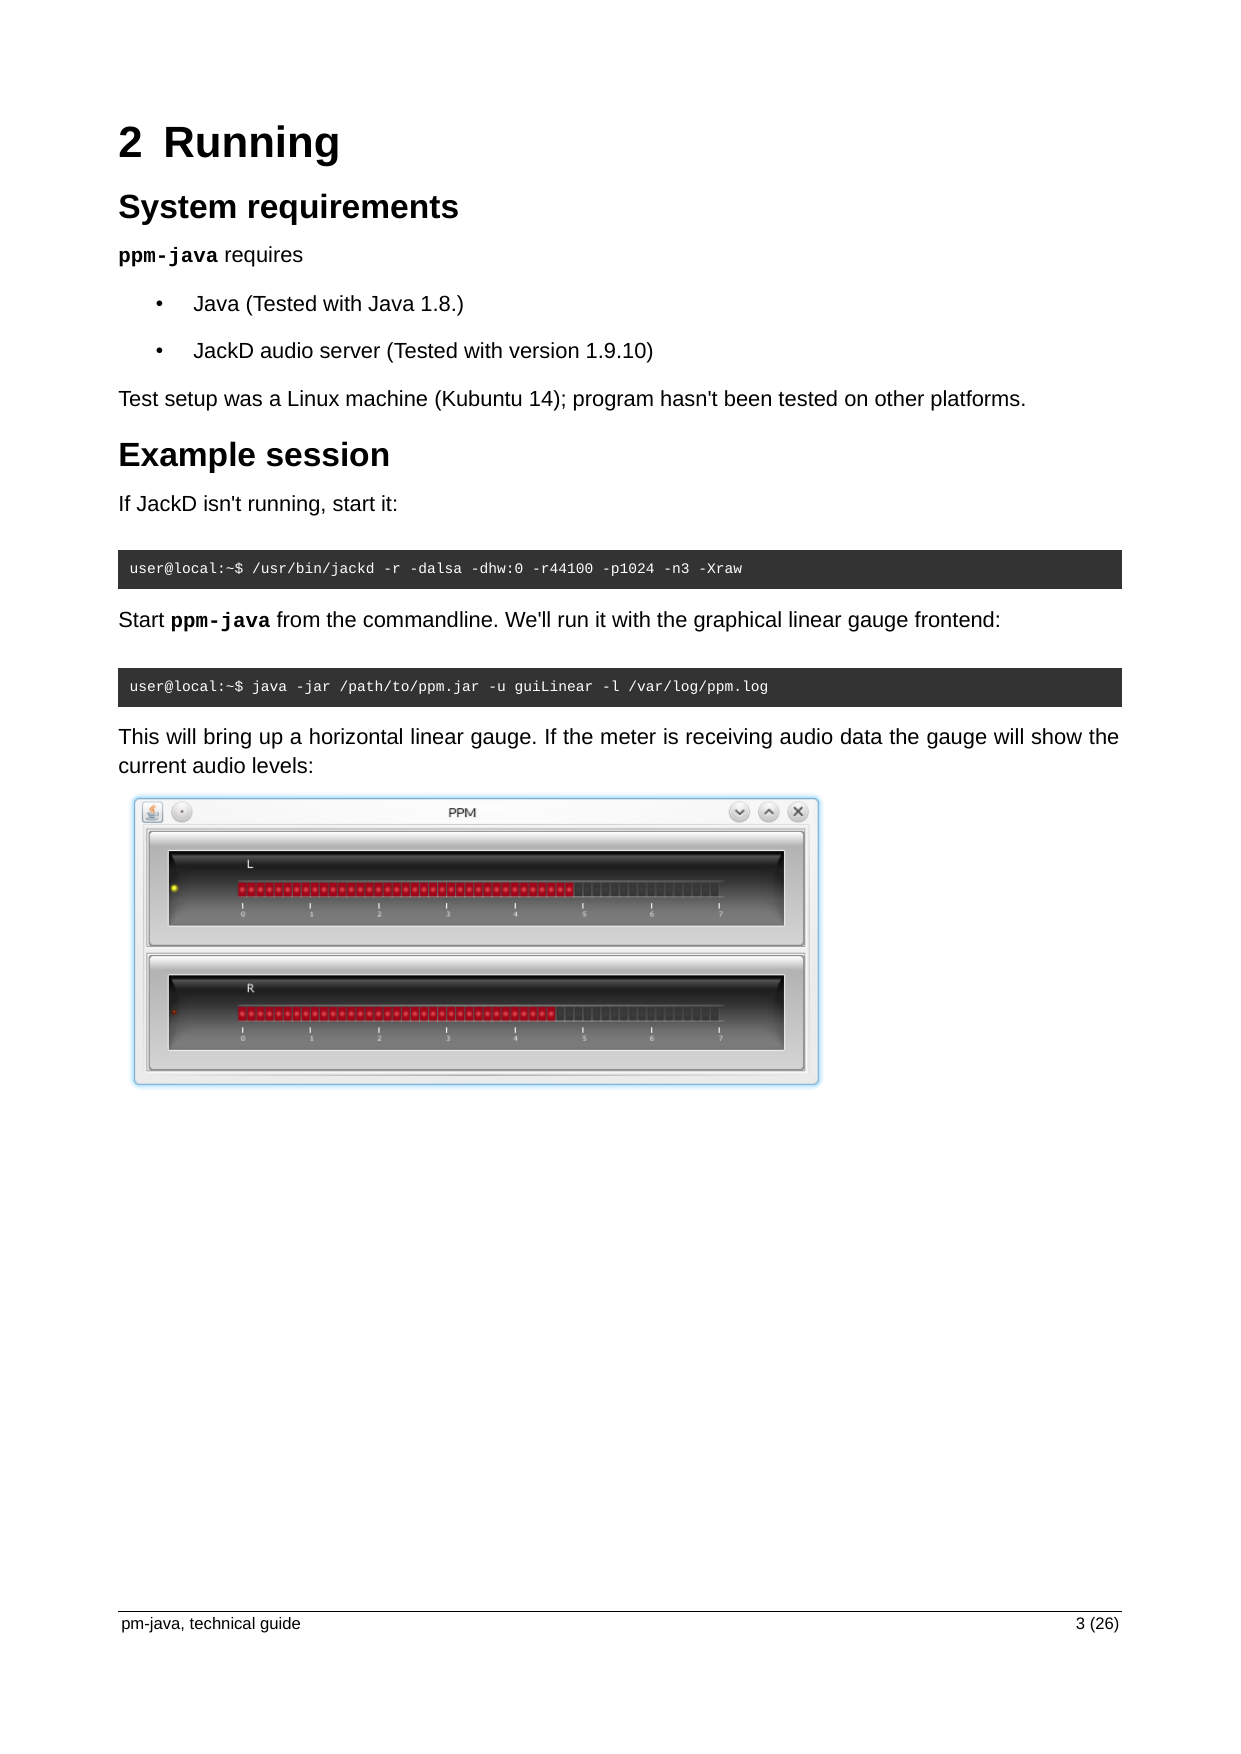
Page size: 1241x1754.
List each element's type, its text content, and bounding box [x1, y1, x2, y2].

text Test setup was a Linux machine (Kubuntu 14); program hasn't been tested on other platforms. [118, 386, 1122, 411]
subtitle Example session [118, 436, 1122, 474]
text This will bring up a horizontal linear gauge. If the meter is receiving audio data the gauge will show the current audio levels: [118, 725, 1122, 778]
list user@local:~$ /usr/bin/jackd -r -dalsa -dhw:0 -r44100 -p1024 -n3 -Xraw [126, 559, 1114, 581]
text Start ppm-java from the commandline. We'll run it with the graphical linear gauge frontend: [118, 607, 1122, 633]
list JackD audio server (Tested with version 1.9.10) [156, 339, 1122, 363]
subtitle Running [118, 118, 1122, 167]
list user@local:~$ java -jar /path/to/ppm.jar -u guiLinear -l /var/log/ppm.log [126, 676, 1114, 699]
picture [125, 789, 828, 1094]
text ppm-java requires [118, 243, 1122, 269]
text If JackD isn't running, start it: [118, 492, 1122, 516]
list Java (Tested with Java 1.8.) [156, 292, 1122, 316]
subtitle System requirements [118, 188, 1122, 225]
